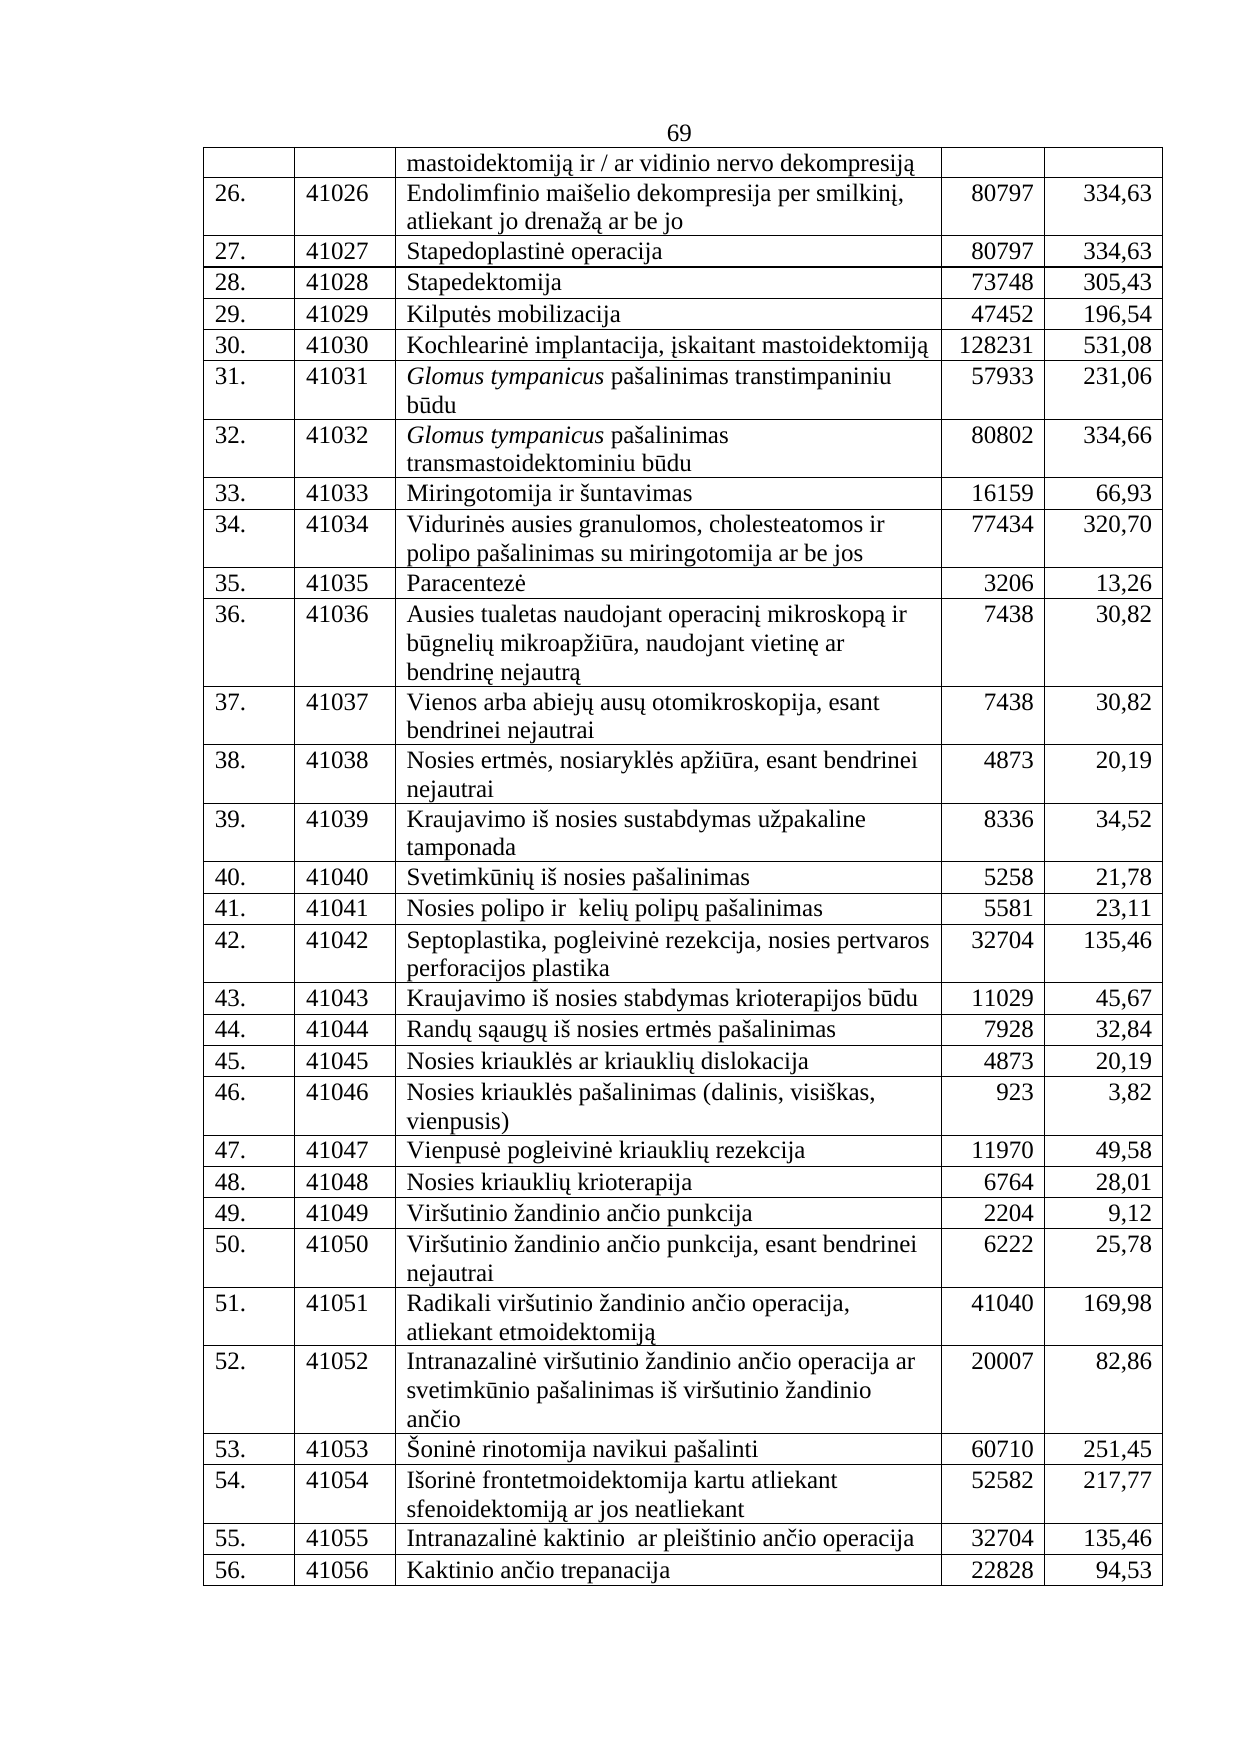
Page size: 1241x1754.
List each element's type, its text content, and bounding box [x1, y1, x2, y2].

table_cell 73748 [942, 268, 1044, 298]
table_cell 22828 [942, 1555, 1044, 1585]
table_cell 9,12 [1045, 1198, 1162, 1228]
table_cell 41055 [295, 1524, 395, 1554]
table_cell 41054 [295, 1465, 395, 1522]
table_cell 55. [204, 1524, 294, 1554]
table_cell [942, 148, 1044, 177]
table_cell [1163, 477, 1240, 508]
table_cell [1163, 1433, 1240, 1464]
table_cell [1163, 567, 1240, 598]
table_cell 41. [204, 894, 294, 924]
table_cell 13,26 [1045, 568, 1162, 598]
table_cell 41034 [295, 510, 395, 567]
table_cell 51. [204, 1288, 294, 1345]
table_cell 231,06 [1045, 361, 1162, 419]
table_cell 80797 [942, 236, 1044, 266]
table_cell 41053 [295, 1434, 395, 1464]
table_cell 47. [204, 1136, 294, 1166]
table_cell 41045 [295, 1046, 395, 1076]
table_cell 196,54 [1045, 299, 1162, 329]
table_cell 41040 [942, 1288, 1044, 1345]
table_cell 41028 [295, 268, 395, 298]
table_cell 25,78 [1045, 1229, 1162, 1287]
table_cell 531,08 [1045, 330, 1162, 360]
table_cell 305,43 [1045, 268, 1162, 298]
table_cell 52582 [942, 1465, 1044, 1522]
table_cell [1163, 924, 1240, 982]
table_cell 28. [204, 268, 294, 298]
table_cell 41033 [295, 478, 395, 508]
table_cell Nosies kriauklių krioterapija [396, 1167, 941, 1197]
table_cell 41039 [295, 804, 395, 861]
table_cell 41043 [295, 983, 395, 1013]
table_cell Glomus tympanicus pašalinimas transtimpaniniu būdu [396, 361, 941, 419]
table_cell 41026 [295, 178, 395, 235]
table_cell 41048 [295, 1167, 395, 1197]
table_cell 41044 [295, 1015, 395, 1045]
table_cell 49,58 [1045, 1136, 1162, 1166]
table_cell [1163, 686, 1240, 744]
table_cell 50. [204, 1229, 294, 1287]
table_cell 47452 [942, 299, 1044, 329]
table_cell 41037 [295, 687, 395, 744]
table_cell 77434 [942, 510, 1044, 567]
table_cell 27. [204, 236, 294, 266]
table_cell 42. [204, 925, 294, 982]
table_cell Vienpusė pogleivinė kriauklių rezekcija [396, 1136, 941, 1166]
table_cell 32704 [942, 925, 1044, 982]
table_cell 45,67 [1045, 983, 1162, 1013]
table_cell 7928 [942, 1015, 1044, 1045]
table_cell Svetimkūnių iš nosies pašalinimas [396, 862, 941, 892]
table_cell 30,82 [1045, 687, 1162, 744]
table_cell 4873 [942, 745, 1044, 803]
table_cell 36. [204, 599, 294, 686]
table_cell [1163, 1076, 1240, 1134]
table_cell 2204 [942, 1198, 1044, 1228]
table_cell Stapedektomija [396, 268, 941, 298]
table_cell [1163, 1228, 1240, 1287]
table_cell 41029 [295, 299, 395, 329]
table_cell [1163, 861, 1240, 892]
table_cell 32,84 [1045, 1015, 1162, 1045]
table_cell Kochlearinė implantacija, įskaitant mastoidektomiją [396, 330, 941, 360]
table_cell [1163, 177, 1240, 235]
table_cell Kaktinio ančio trepanacija [396, 1555, 941, 1585]
table_cell [1163, 803, 1240, 861]
table_cell Nosies kriauklės ar kriauklių dislokacija [396, 1046, 941, 1076]
table_cell Ausies tualetas naudojant operacinį mikroskopą ir būgnelių mikroapžiūra, naudojant vietinę ar bendrinę nejautrą [396, 599, 941, 686]
table_cell 11970 [942, 1136, 1044, 1166]
table_cell Stapedoplastinė operacija [396, 236, 941, 266]
table_cell 43. [204, 983, 294, 1013]
table_cell Miringotomija ir šuntavimas [396, 478, 941, 508]
table_cell Radikali viršutinio žandinio ančio operacija, atliekant etmoidektomiją [396, 1288, 941, 1345]
table_cell 41049 [295, 1198, 395, 1228]
table_cell 54. [204, 1465, 294, 1522]
table_cell 41040 [295, 862, 395, 892]
table_cell Septoplastika, pogleivinė rezekcija, nosies pertvaros perforacijos plastika [396, 925, 941, 982]
table_cell [1163, 982, 1240, 1013]
table_cell 66,93 [1045, 478, 1162, 508]
table_cell 7438 [942, 687, 1044, 744]
table_cell 41035 [295, 568, 395, 598]
table_cell 20007 [942, 1346, 1044, 1433]
table_cell [1163, 1166, 1240, 1197]
table_cell mastoidektomiją ir / ar vidinio nervo dekompresiją [396, 148, 941, 177]
table_cell Randų sąaugų iš nosies ertmės pašalinimas [396, 1015, 941, 1045]
table_cell 6222 [942, 1229, 1044, 1287]
table_cell 6764 [942, 1167, 1044, 1197]
table_cell 334,63 [1045, 236, 1162, 266]
table_cell Vidurinės ausies granulomos, cholesteatomos ir polipo pašalinimas su miringotomija ar be jos [396, 510, 941, 567]
table_cell 3206 [942, 568, 1044, 598]
table_cell 135,46 [1045, 1524, 1162, 1554]
table_cell [1163, 1197, 1240, 1228]
table_cell 53. [204, 1434, 294, 1464]
table_cell [1163, 1014, 1240, 1045]
table_cell Nosies ertmės, nosiaryklės apžiūra, esant bendrinei nejautrai [396, 745, 941, 803]
table_cell 41030 [295, 330, 395, 360]
table_cell 169,98 [1045, 1288, 1162, 1345]
table_cell 23,11 [1045, 894, 1162, 924]
table_cell 21,78 [1045, 862, 1162, 892]
table_cell 94,53 [1045, 1555, 1162, 1585]
table_cell [204, 148, 294, 177]
table_cell [1163, 419, 1240, 477]
table_cell Kilputės mobilizacija [396, 299, 941, 329]
table_cell 41052 [295, 1346, 395, 1433]
table_cell [1163, 329, 1240, 360]
table_cell [1163, 1287, 1240, 1345]
table_cell Kraujavimo iš nosies stabdymas krioterapijos būdu [396, 983, 941, 1013]
table_cell 30. [204, 330, 294, 360]
table_cell Šoninė rinotomija navikui pašalinti [396, 1434, 941, 1464]
table_cell [1163, 298, 1240, 329]
table_cell 45. [204, 1046, 294, 1076]
table_cell 52. [204, 1346, 294, 1433]
table_cell 4873 [942, 1046, 1044, 1076]
table_cell 923 [942, 1077, 1044, 1134]
table_cell 41031 [295, 361, 395, 419]
table_cell 39. [204, 804, 294, 861]
table_cell 217,77 [1045, 1465, 1162, 1522]
table_cell 20,19 [1045, 1046, 1162, 1076]
table_cell Kraujavimo iš nosies sustabdymas užpakaline tamponada [396, 804, 941, 861]
table_cell Nosies kriauklės pašalinimas (dalinis, visiškas, vienpusis) [396, 1077, 941, 1134]
table_cell 41056 [295, 1555, 395, 1585]
table_cell [1163, 1045, 1240, 1076]
table_cell [1163, 235, 1240, 266]
table_cell Intranazalinė kaktinio ar pleištinio ančio operacija [396, 1524, 941, 1554]
table_cell [1163, 893, 1240, 924]
table_cell 334,63 [1045, 178, 1162, 235]
table_cell Paracentezė [396, 568, 941, 598]
table_cell 251,45 [1045, 1434, 1162, 1464]
table_cell 37. [204, 687, 294, 744]
table_cell Glomus tympanicus pašalinimas transmastoidektominiu būdu [396, 420, 941, 477]
table_cell [1163, 266, 1240, 298]
table_cell 41036 [295, 599, 395, 686]
table_cell 41032 [295, 420, 395, 477]
table_cell 32704 [942, 1524, 1044, 1554]
table_cell 35. [204, 568, 294, 598]
table_cell 41027 [295, 236, 395, 266]
table_cell 80802 [942, 420, 1044, 477]
table_cell [1163, 1464, 1240, 1522]
table_cell Intranazalinė viršutinio žandinio ančio operacija ar svetimkūnio pašalinimas iš viršutinio žandinio ančio [396, 1346, 941, 1433]
table_cell [1163, 1345, 1240, 1433]
table_cell 57933 [942, 361, 1044, 419]
table_cell [1163, 147, 1240, 177]
table_cell Endolimfinio maišelio dekompresija per smilkinį, atliekant jo drenažą ar be jo [396, 178, 941, 235]
table_cell Vienos arba abiejų ausų otomikroskopija, esant bendrinei nejautrai [396, 687, 941, 744]
table_cell 11029 [942, 983, 1044, 1013]
table_cell 56. [204, 1555, 294, 1585]
table_cell 46. [204, 1077, 294, 1134]
table_cell 41042 [295, 925, 395, 982]
table_cell Viršutinio žandinio ančio punkcija, esant bendrinei nejautrai [396, 1229, 941, 1287]
table_cell 29. [204, 299, 294, 329]
table_cell [1163, 1523, 1240, 1554]
table_cell 320,70 [1045, 510, 1162, 567]
table_cell 30,82 [1045, 599, 1162, 686]
table_cell [1163, 598, 1240, 686]
table_cell 44. [204, 1015, 294, 1045]
table_cell 60710 [942, 1434, 1044, 1464]
table_cell 334,66 [1045, 420, 1162, 477]
table_cell [1045, 148, 1162, 177]
table_cell [295, 148, 395, 177]
table_cell Nosies polipo ir kelių polipų pašalinimas [396, 894, 941, 924]
table_cell 41047 [295, 1136, 395, 1166]
table_cell [1163, 360, 1240, 419]
table_cell 31. [204, 361, 294, 419]
table_cell Išorinė frontetmoidektomija kartu atliekant sfenoidektomiją ar jos neatliekant [396, 1465, 941, 1522]
table_cell 3,82 [1045, 1077, 1162, 1134]
table_cell 80797 [942, 178, 1044, 235]
table_cell 82,86 [1045, 1346, 1162, 1433]
table_cell 41041 [295, 894, 395, 924]
table_cell [1163, 744, 1240, 803]
table_cell 38. [204, 745, 294, 803]
table_cell Viršutinio žandinio ančio punkcija [396, 1198, 941, 1228]
table_cell 32. [204, 420, 294, 477]
table_cell 5258 [942, 862, 1044, 892]
table_cell 128231 [942, 330, 1044, 360]
table_cell 49. [204, 1198, 294, 1228]
table_cell 41051 [295, 1288, 395, 1345]
table_cell 40. [204, 862, 294, 892]
table_cell 41050 [295, 1229, 395, 1287]
table_cell 41038 [295, 745, 395, 803]
table_cell 26. [204, 178, 294, 235]
table_cell [1163, 1554, 1240, 1585]
table_cell 7438 [942, 599, 1044, 686]
table_cell [1163, 1135, 1240, 1166]
table_cell 28,01 [1045, 1167, 1162, 1197]
table_cell 34,52 [1045, 804, 1162, 861]
table_cell 20,19 [1045, 745, 1162, 803]
table_cell 5581 [942, 894, 1044, 924]
table_cell 33. [204, 478, 294, 508]
table_cell 135,46 [1045, 925, 1162, 982]
table_cell 34. [204, 510, 294, 567]
table_cell [1163, 509, 1240, 567]
table_cell 41046 [295, 1077, 395, 1134]
table_cell 16159 [942, 478, 1044, 508]
table_cell 48. [204, 1167, 294, 1197]
table_cell 8336 [942, 804, 1044, 861]
